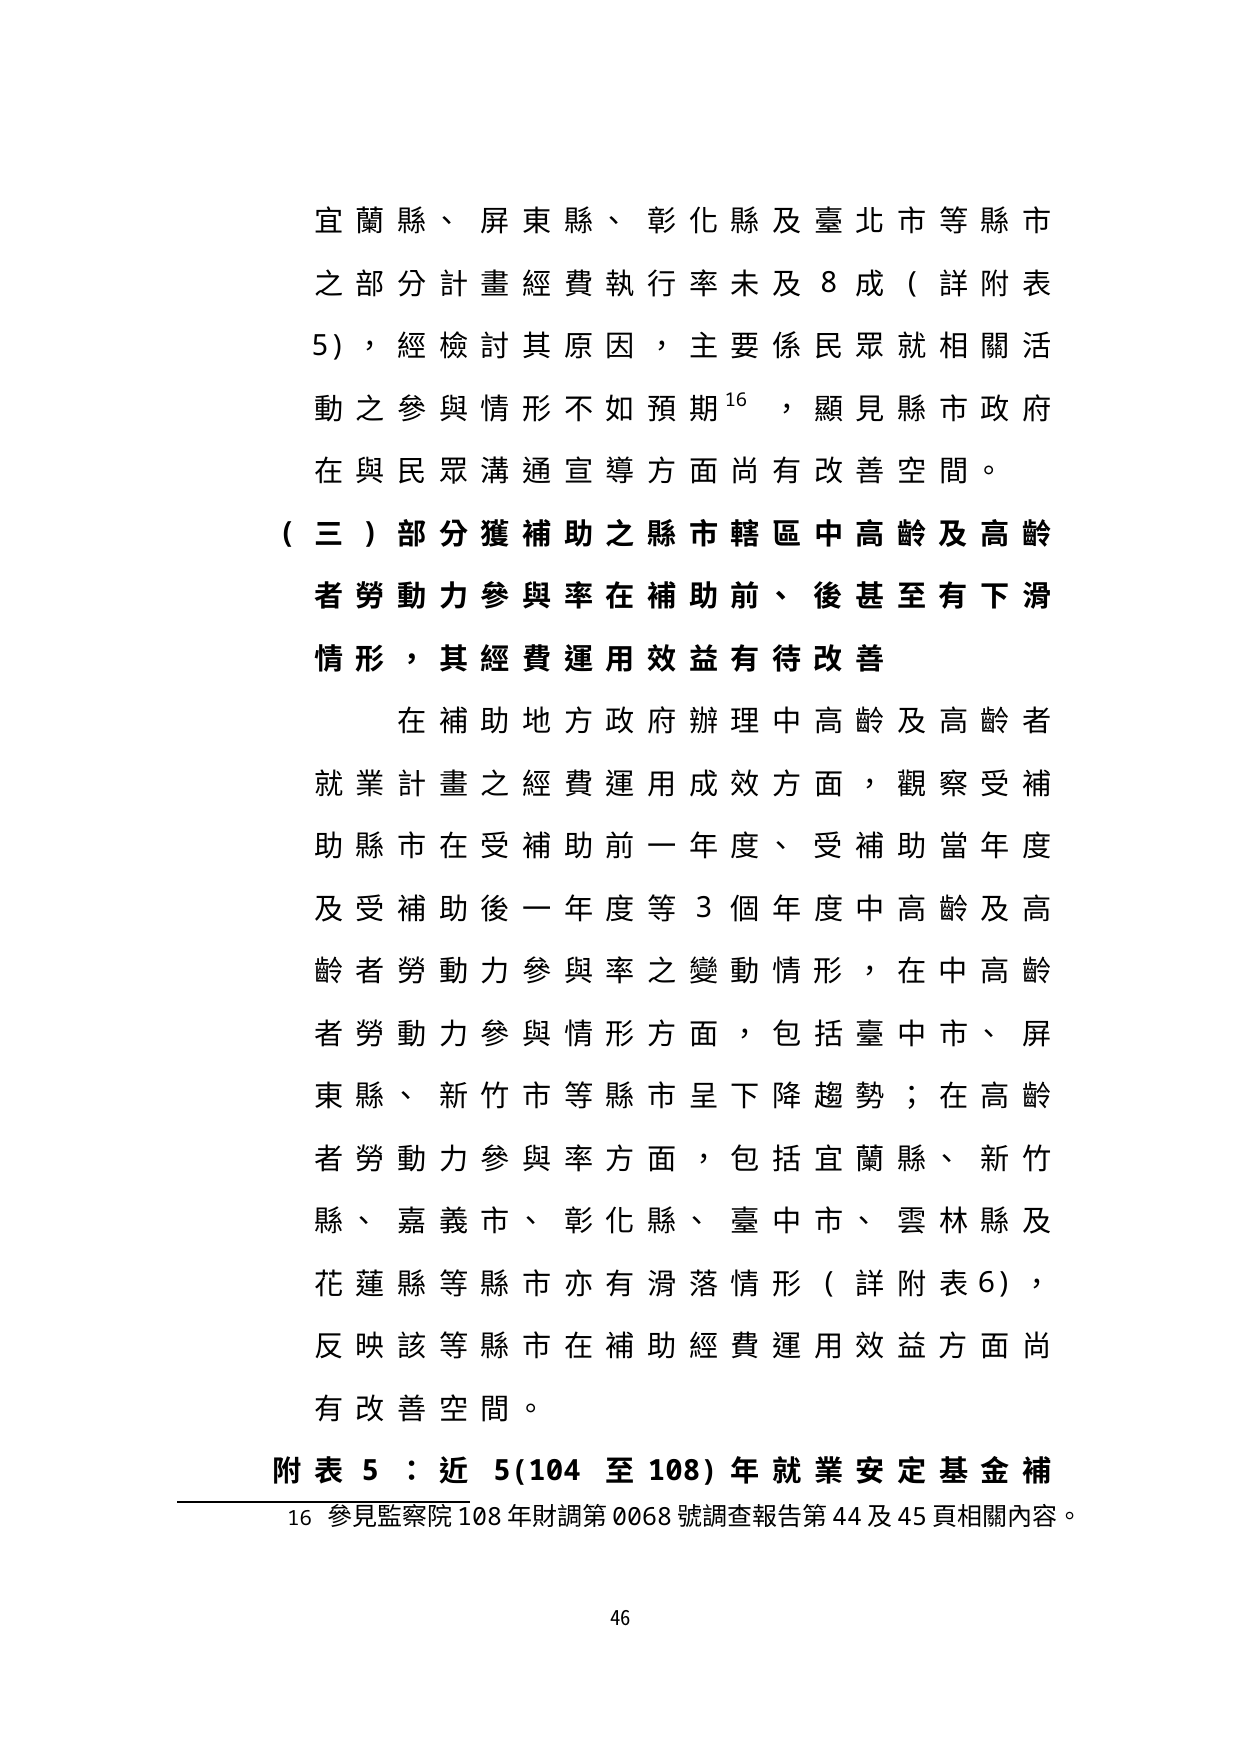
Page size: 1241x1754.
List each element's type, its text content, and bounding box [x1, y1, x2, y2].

text 宜蘭縣、屏東縣、彰化縣及臺北市等縣市之部分計畫經費執行率未及8成(詳附表5)，經檢討其原因，主要係民眾就相關活動之參與情形不如預期，顯見縣市政府在與民眾溝通宣導方面尚有改善空間。 [242, 177, 1058, 490]
text 參見監察院108年財調第0068號調查報告第44及45頁相關內容。 [236, 1502, 1063, 1532]
text (三)部分獲補助之縣市轄區中高齡及高齡者勞動力參與率在補助前、後甚至有下滑情形，其經費運用效益有待改善 [242, 490, 1058, 677]
text 在補助地方政府辦理中高齡及高齡者就業計畫之經費運用成效方面，觀察受補助縣市在受補助前一年度、受補助當年度及受補助後一年度等3個年度中高齡及高齡者勞動力參與率之變動情形，在中高齡者勞動力參與情形方面，包括臺中市、屏東縣、新竹市等縣市呈下降趨勢；在高齡者勞動力參與率方面，包括宜蘭縣、新竹縣、嘉義市、彰化縣、臺中市、雲林縣及花蓮縣等縣市亦有滑落情形(詳附表6)，反映該等縣市在補助經費運用效益方面尚有改善空間。 [242, 677, 1058, 1427]
text 附表5：近5(104至108)年就業安定基金補 [242, 1427, 1058, 1490]
